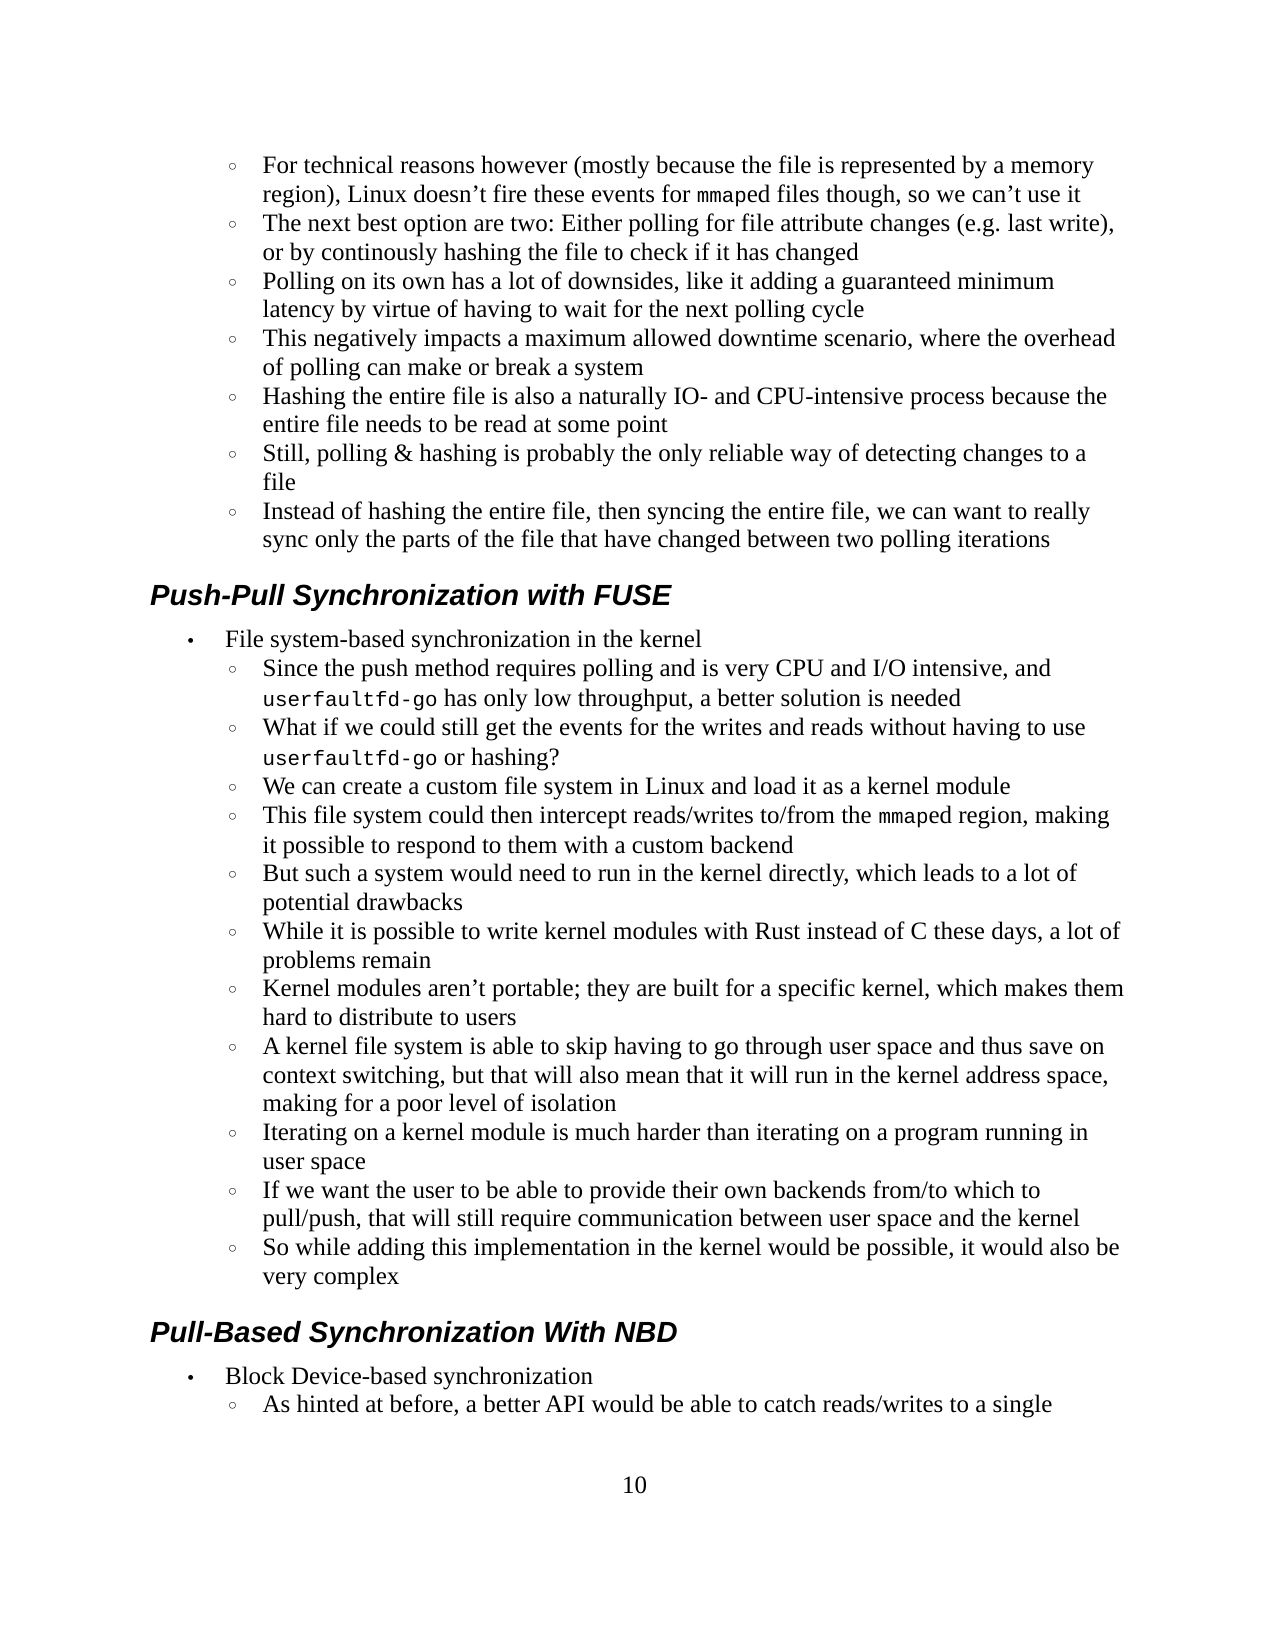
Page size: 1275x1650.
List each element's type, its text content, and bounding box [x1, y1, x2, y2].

list If we want the user to be able to provide their own backends from/to which to pull/push, that will still require communication between user space and the kernel [225, 1175, 1125, 1232]
subtitle Push-Pull Synchronization with FUSE [150, 578, 1125, 612]
list As hinted at before, a better API would be able to catch reads/writes to a single [225, 1389, 1125, 1419]
list For technical reasons however (mostly because the file is represented by a memory region), Linux doesn’t fire these events for mmaped files though, so we can’t use it [225, 150, 1125, 208]
list File system-based synchronization in the kernel [187, 624, 1125, 653]
list This negatively impacts a maximum allowed downtime scenario, where the overhead of polling can make or break a system [225, 323, 1125, 381]
list Block Device-based synchronization [187, 1361, 1125, 1389]
list A kernel file system is able to skip having to go through user space and thus save on context switching, but that will also mean that it will run in the kernel address space, making for a poor level of isolation [225, 1031, 1125, 1117]
list We can create a custom file system in Linux and load it as a kernel module [225, 771, 1125, 800]
list Polling on its own has a lot of downsides, like it adding a guaranteed minimum latency by virtue of having to wait for the next polling cycle [225, 266, 1125, 323]
list The next best option are two: Either polling for file attribute changes (e.g. last write), or by continously hashing the file to check if it has changed [225, 208, 1125, 266]
list Hashing the entire file is also a naturally IO- and CPU-intensive process because the entire file needs to be read at some point [225, 381, 1125, 438]
list This file system could then intercept reads/writes to/from the mmaped region, making it possible to respond to them with a custom backend [225, 800, 1125, 858]
list But such a system would need to run in the kernel directly, which leads to a lot of potential drawbacks [225, 858, 1125, 916]
list So while adding this implementation in the kernel would be possible, it would also be very complex [225, 1232, 1125, 1290]
list Instead of hashing the entire file, then syncing the entire file, we can want to really sync only the parts of the file that have changed between two polling iterations [225, 496, 1125, 553]
list Iterating on a kernel module is much harder than iterating on a program running in user space [225, 1117, 1125, 1175]
list Kernel modules aren’t portable; they are built for a specific kernel, which makes them hard to distribute to users [225, 973, 1125, 1031]
list Since the push method requires polling and is very CPU and I/O intensive, and userfaultfd-go has only low throughput, a better solution is needed [225, 653, 1125, 712]
list Still, polling & hashing is probably the only reliable way of detecting changes to a file [225, 438, 1125, 496]
list While it is possible to write kernel modules with Rust instead of C these days, a lot of problems remain [225, 916, 1125, 973]
list What if we could still get the events for the writes and reads without having to use userfaultfd-go or hashing? [225, 712, 1125, 771]
subtitle Pull-Based Synchronization With NBD [150, 1315, 1125, 1348]
